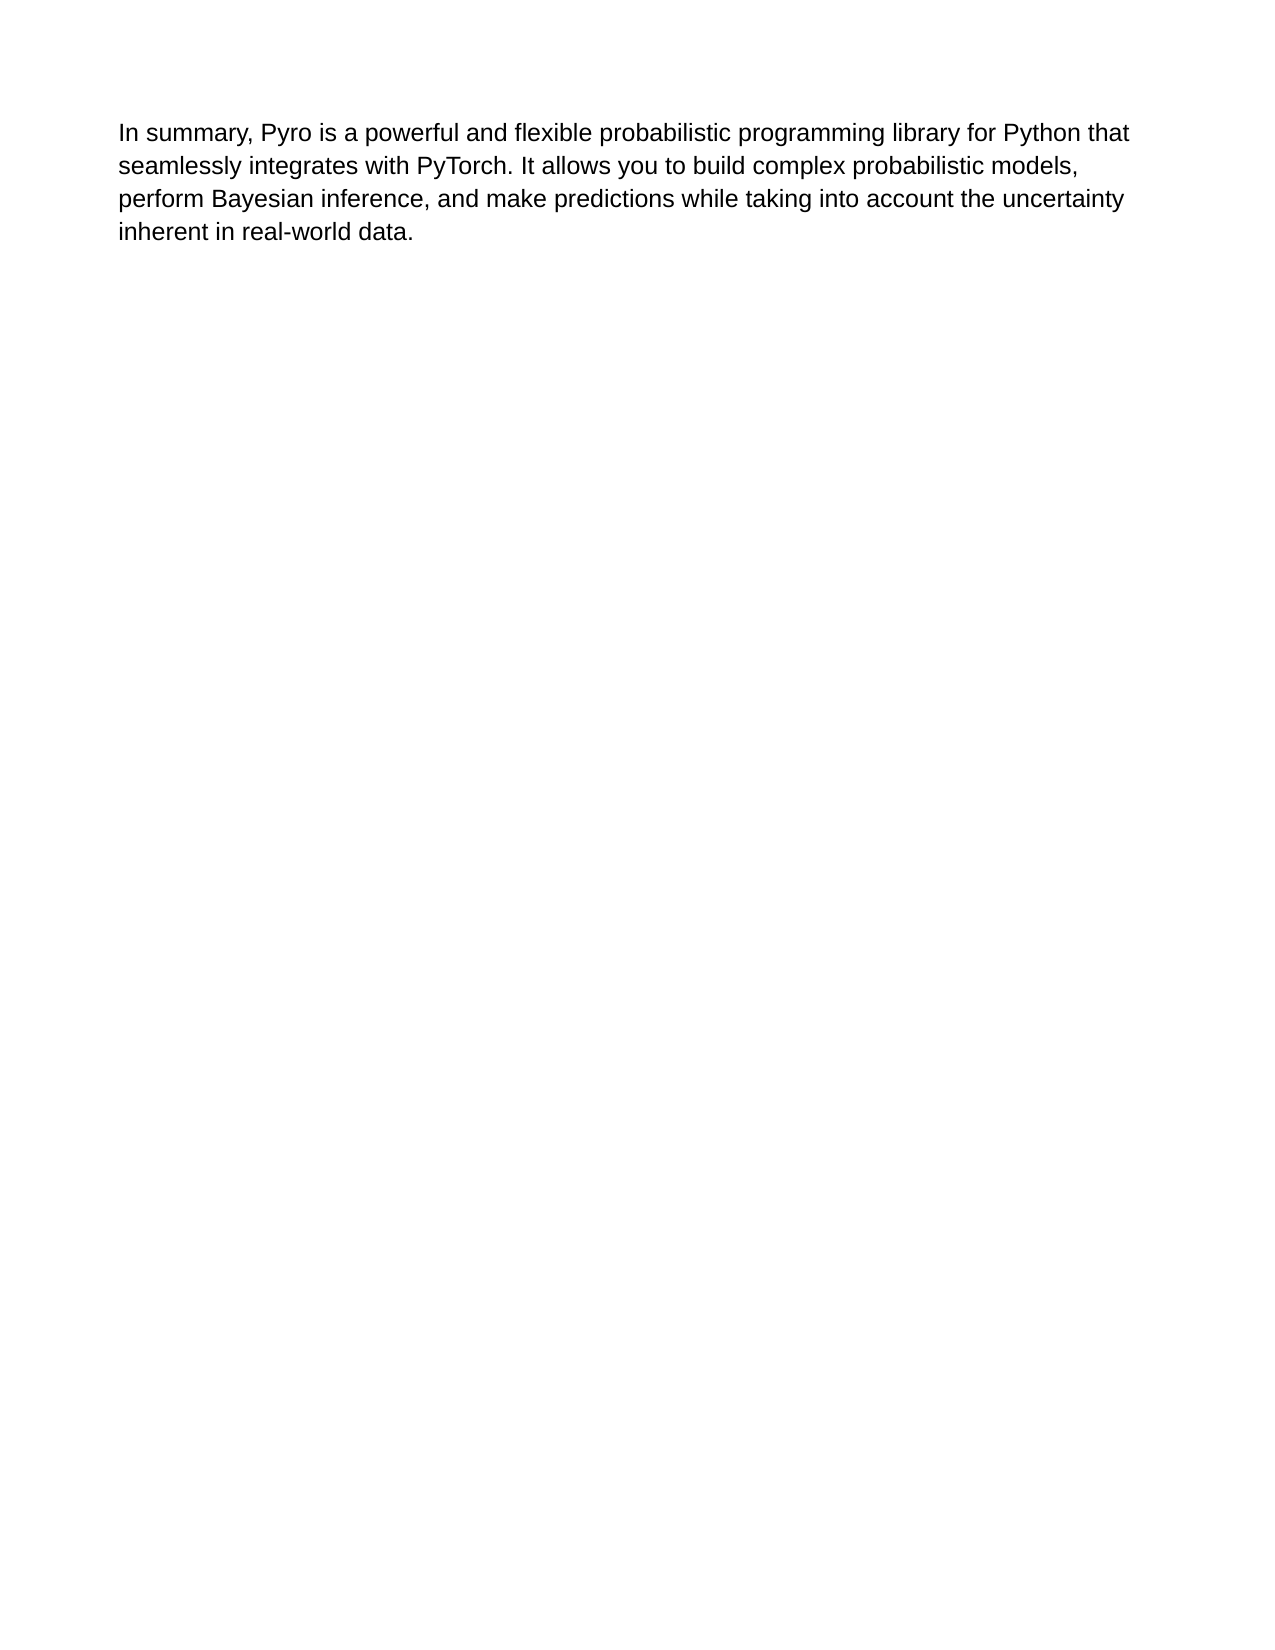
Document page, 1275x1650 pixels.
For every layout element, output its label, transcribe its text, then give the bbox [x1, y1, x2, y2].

text In summary, Pyro is a powerful and flexible probabilistic programming library for Python that seamlessly integrates with PyTorch. It allows you to build complex probabilistic models, perform Bayesian inference, and make predictions while taking into account the uncertainty inherent in real-world data. [118, 118, 1157, 246]
